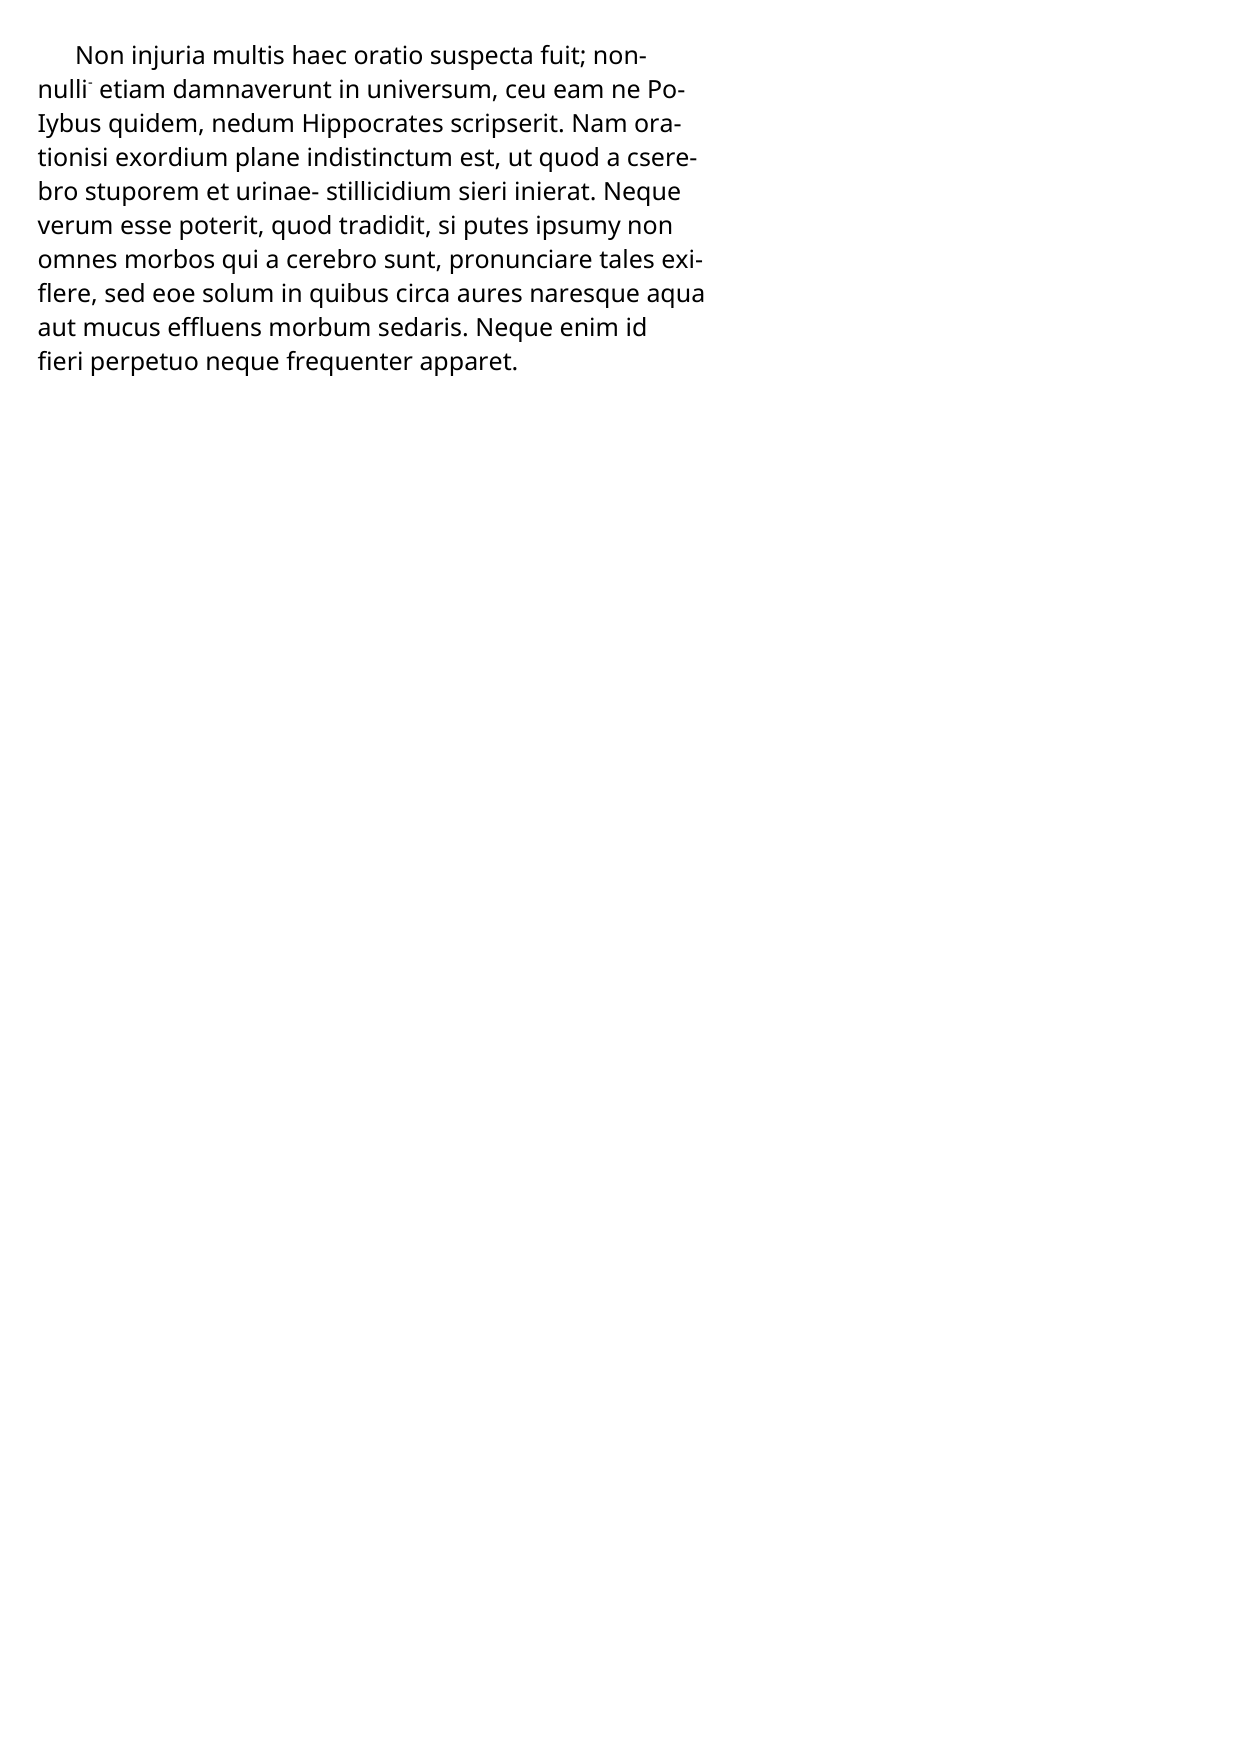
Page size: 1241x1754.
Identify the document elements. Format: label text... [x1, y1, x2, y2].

text Non injuria multis haec oratio suspecta fuit; non- nulli- etiam damnaverunt in universum, ceu eam ne Po- Iybus quidem, nedum Hippocrates scripserit. Nam ora- tionisi exordium plane indistinctum est, ut quod a csere- bro stuporem et urinae- stillicidium sieri inierat. Neque verum esse poterit, quod tradidit, si putes ipsumy non omnes morbos qui a cerebro sunt, pronunciare tales exi- flere, sed eoe solum in quibus circa aures naresque aqua aut mucus effluens morbum sedaris. Neque enim id fieri perpetuo neque frequenter apparet. [37, 37, 1203, 378]
